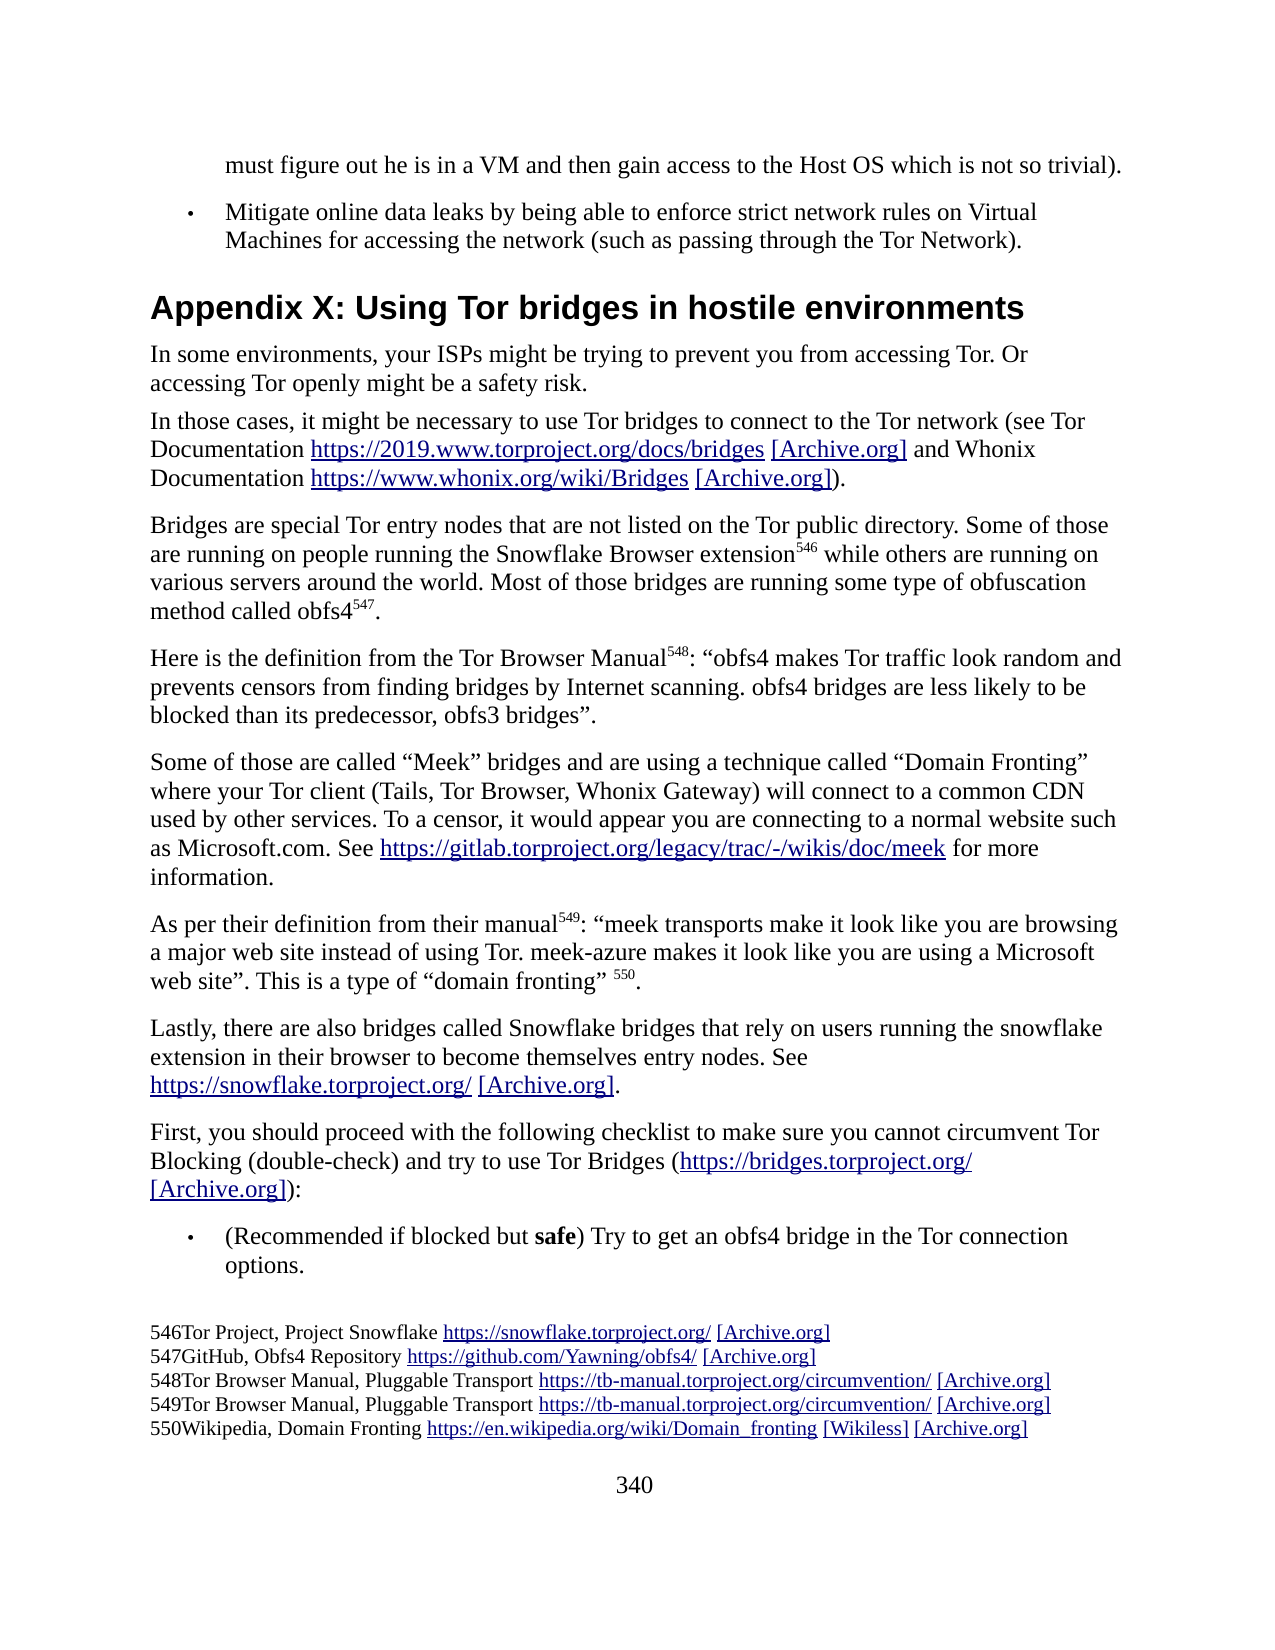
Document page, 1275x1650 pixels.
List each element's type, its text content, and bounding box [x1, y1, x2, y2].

list (Recommended if blocked but safe) Try to get an obfs4 bridge in the Tor connection options. [187, 1221, 1125, 1279]
text GitHub, Obfs4 Repository https://github.com/Yawning/obfs4/ [Archive.org] [150, 1344, 1125, 1368]
text Wikipedia, Domain Fronting https://en.wikipedia.org/wiki/Domain_fronting [Wikiless] [Archive.org] [150, 1416, 1125, 1440]
text Here is the definition from the Tor Browser Manual: “obfs4 makes Tor traffic look random and prevents censors from finding bridges by Internet scanning. obfs4 bridges are less likely to be blocked than its predecessor, obfs3 bridges”. [150, 643, 1125, 729]
text Lastly, there are also bridges called Snowflake bridges that rely on users running the snowflake extension in their browser to become themselves entry nodes. See https://snowflake.torproject.org/ [Archive.org]. [150, 1013, 1125, 1099]
text Bridges are special Tor entry nodes that are not listed on the Tor public directory. Some of those are running on people running the Snowflake Browser extension while others are running on various servers around the world. Most of those bridges are running some type of obfuscation method called obfs4. [150, 510, 1125, 625]
text Tor Browser Manual, Pluggable Transport https://tb-manual.torproject.org/circumvention/ [Archive.org] [150, 1392, 1125, 1416]
text In those cases, it might be necessary to use Tor bridges to connect to the Tor network (see Tor Documentation https://2019.www.torproject.org/docs/bridges [Archive.org] and Whonix Documentation https://www.whonix.org/wiki/Bridges [Archive.org]). [150, 406, 1125, 492]
text Tor Project, Project Snowflake https://snowflake.torproject.org/ [Archive.org] [150, 1320, 1125, 1344]
text As per their definition from their manual: “meek transports make it look like you are browsing a major web site instead of using Tor. meek-azure makes it look like you are using a Microsoft web site”. This is a type of “domain fronting” . [150, 909, 1125, 995]
text In some environments, your ISPs might be trying to prevent you from accessing Tor. Or accessing Tor openly might be a safety risk. [150, 339, 1125, 397]
text First, you should proceed with the following checklist to make sure you cannot circumvent Tor Blocking (double-check) and try to use Tor Bridges (https://bridges.torproject.org/ [Archive.org]): [150, 1117, 1125, 1203]
list must figure out he is in a VM and then gain access to the Host OS which is not so trivial). [187, 150, 1125, 179]
subtitle Appendix X: Using Tor bridges in hostile environments [150, 288, 1125, 327]
text Some of those are called “Meek” bridges and are using a technique called “Domain Fronting” where your Tor client (Tails, Tor Browser, Whonix Gateway) will connect to a common CDN used by other services. To a censor, it would appear you are connecting to a normal website such as Microsoft.com. See https://gitlab.torproject.org/legacy/trac/-/wikis/doc/meek for more information. [150, 747, 1125, 891]
text Tor Browser Manual, Pluggable Transport https://tb-manual.torproject.org/circumvention/ [Archive.org] [150, 1368, 1125, 1392]
list Mitigate online data leaks by being able to enforce strict network rules on Virtual Machines for accessing the network (such as passing through the Tor Network). [187, 197, 1125, 254]
